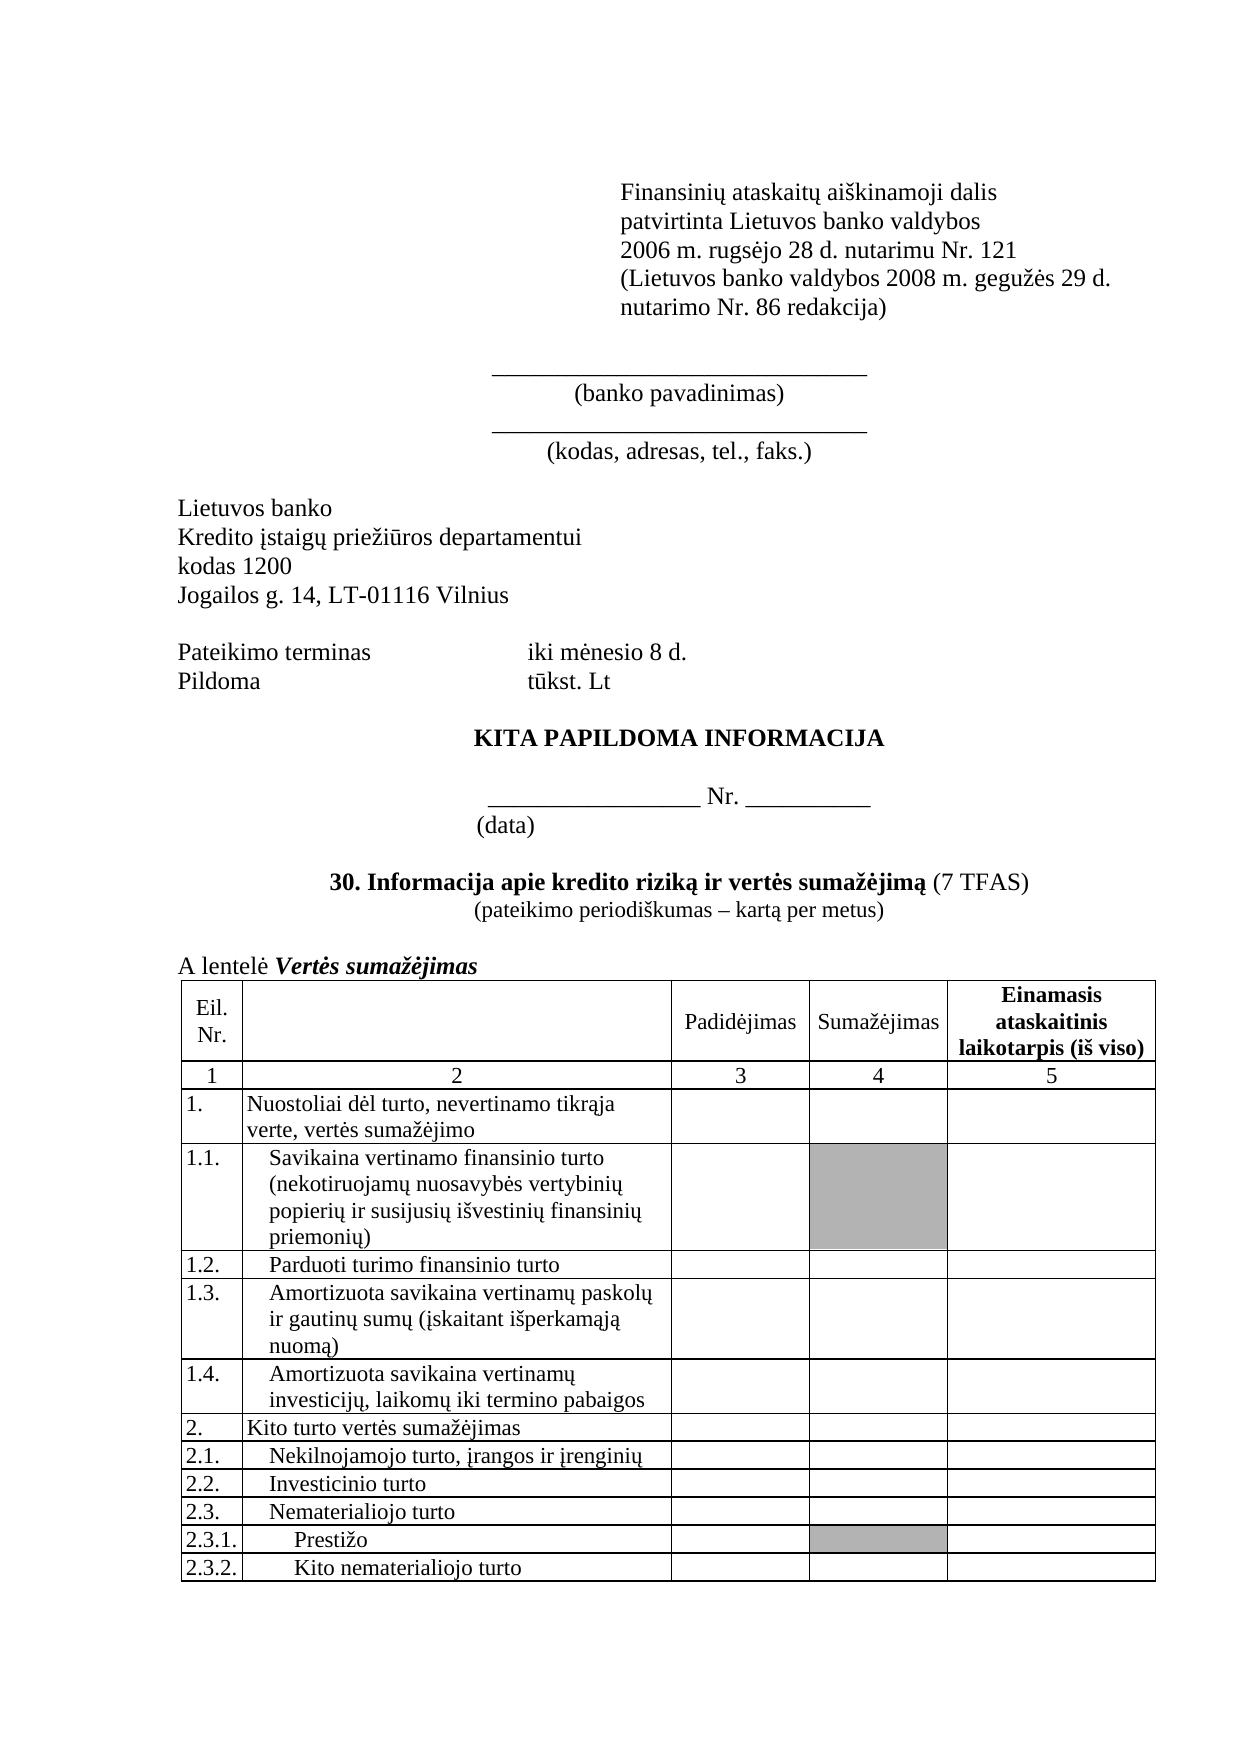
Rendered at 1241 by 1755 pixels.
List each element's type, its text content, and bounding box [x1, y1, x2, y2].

table_cell [672, 1526, 809, 1552]
table_cell [948, 1414, 1155, 1440]
table_cell 1.3. [182, 1279, 242, 1358]
table_cell [810, 1498, 947, 1524]
text ______________________________ [177, 350, 1181, 378]
table_cell [948, 1090, 1155, 1143]
text 2006 m. rugsėjo 28 d. nutarimu Nr. 121 [620, 235, 1181, 263]
table_cell [948, 1251, 1155, 1277]
table_cell Parduoti turimo finansinio turto [243, 1251, 671, 1277]
table_cell [948, 1144, 1155, 1249]
table_cell [672, 1442, 809, 1468]
table_cell 4 [810, 1062, 947, 1088]
table_cell [672, 1360, 809, 1412]
table_cell [810, 1526, 947, 1552]
table_cell 2.3. [182, 1498, 242, 1524]
table_cell 2.3.1. [182, 1526, 242, 1552]
table_cell Kito nematerialiojo turto [243, 1554, 671, 1580]
text ______________________________ [177, 407, 1181, 436]
table_cell Nekilnojamojo turto, įrangos ir įrenginių [243, 1442, 671, 1468]
table_cell Amortizuota savikaina vertinamų investicijų, laikomų iki termino pabaigos [243, 1360, 671, 1412]
table_cell 2.3.2. [182, 1554, 242, 1580]
text (kodas, adresas, tel., faks.) [177, 436, 1181, 465]
table_cell [948, 1279, 1155, 1358]
table_header [243, 981, 671, 1060]
text 30. Informacija apie kredito riziką ir vertės sumažėjimą (7 TFAS) [177, 867, 1181, 896]
table_cell [948, 1526, 1155, 1552]
text Finansinių ataskaitų aiškinamoji dalis [620, 177, 1181, 206]
table_cell 1.4. [182, 1360, 242, 1412]
table_cell Nematerialiojo turto [243, 1498, 671, 1524]
table_cell [672, 1470, 809, 1496]
table_cell [948, 1470, 1155, 1496]
table_cell 3 [672, 1062, 809, 1088]
table_cell 2.2. [182, 1470, 242, 1496]
text (Lietuvos banko valdybos 2008 m. gegužės 29 d. [620, 263, 1181, 292]
table_cell [672, 1144, 809, 1249]
table_header Padidėjimas [672, 981, 809, 1060]
text KITA PAPILDOMA INFORMACIJA [177, 723, 1181, 752]
text A lentelė Vertės sumažėjimas [177, 951, 1181, 980]
table_cell 1. [182, 1090, 242, 1143]
table_cell [948, 1442, 1155, 1468]
table_cell [672, 1414, 809, 1440]
table_cell [672, 1554, 809, 1580]
table_cell 1.2. [182, 1251, 242, 1277]
table_header Sumažėjimas [810, 981, 947, 1060]
table_cell Kito turto vertės sumažėjimas [243, 1414, 671, 1440]
table_cell [810, 1279, 947, 1358]
table_cell 2.1. [182, 1442, 242, 1468]
text kodas 1200 [177, 551, 1181, 580]
table_cell Nuostoliai dėl turto, nevertinamo tikrąja verte, vertės sumažėjimo [243, 1090, 671, 1143]
table_cell [672, 1279, 809, 1358]
table_cell 2 [243, 1062, 671, 1088]
table_cell [672, 1498, 809, 1524]
text (data) [177, 810, 1181, 838]
table_cell 1 [182, 1062, 242, 1088]
table_cell [810, 1251, 947, 1277]
table_header Einamasis ataskaitinis laikotarpis (iš viso) [948, 981, 1155, 1060]
text nutarimo Nr. 86 redakcija) [620, 292, 1181, 321]
text _________________ Nr. __________ [177, 781, 1181, 810]
text Pateikimo terminas iki mėnesio 8 d. [177, 637, 1181, 666]
table_cell Savikaina vertinamo finansinio turto (nekotiruojamų nuosavybės vertybinių popierių ir susijusių išvestinių finansinių priemonių) [243, 1144, 671, 1249]
text Lietuvos banko [177, 493, 1181, 522]
table_cell [948, 1554, 1155, 1580]
table_cell [810, 1554, 947, 1580]
text (banko pavadinimas) [177, 378, 1181, 407]
table_cell [810, 1414, 947, 1440]
table_cell [672, 1090, 809, 1143]
text Kredito įstaigų priežiūros departamentui [177, 522, 1181, 551]
table_cell [948, 1498, 1155, 1524]
table_cell [810, 1144, 947, 1249]
table_cell 2. [182, 1414, 242, 1440]
table_cell [810, 1090, 947, 1143]
table_cell 1.1. [182, 1144, 242, 1249]
table_cell Amortizuota savikaina vertinamų paskolų ir gautinų sumų (įskaitant išperkamąją nuomą) [243, 1279, 671, 1358]
text Jogailos g. 14, LT-01116 Vilnius [177, 580, 1181, 608]
table_cell Prestižo [243, 1526, 671, 1552]
table_cell [948, 1360, 1155, 1412]
table_cell [672, 1251, 809, 1277]
text patvirtinta Lietuvos banko valdybos [620, 206, 1181, 235]
text (pateikimo periodiškumas – kartą per metus) [177, 896, 1181, 922]
text Pildoma tūkst. Lt [177, 666, 1181, 695]
table_cell [810, 1360, 947, 1412]
table_header Eil. Nr. [182, 981, 242, 1060]
table_cell Investicinio turto [243, 1470, 671, 1496]
table_cell [810, 1470, 947, 1496]
table_cell 5 [948, 1062, 1155, 1088]
table_cell [810, 1442, 947, 1468]
